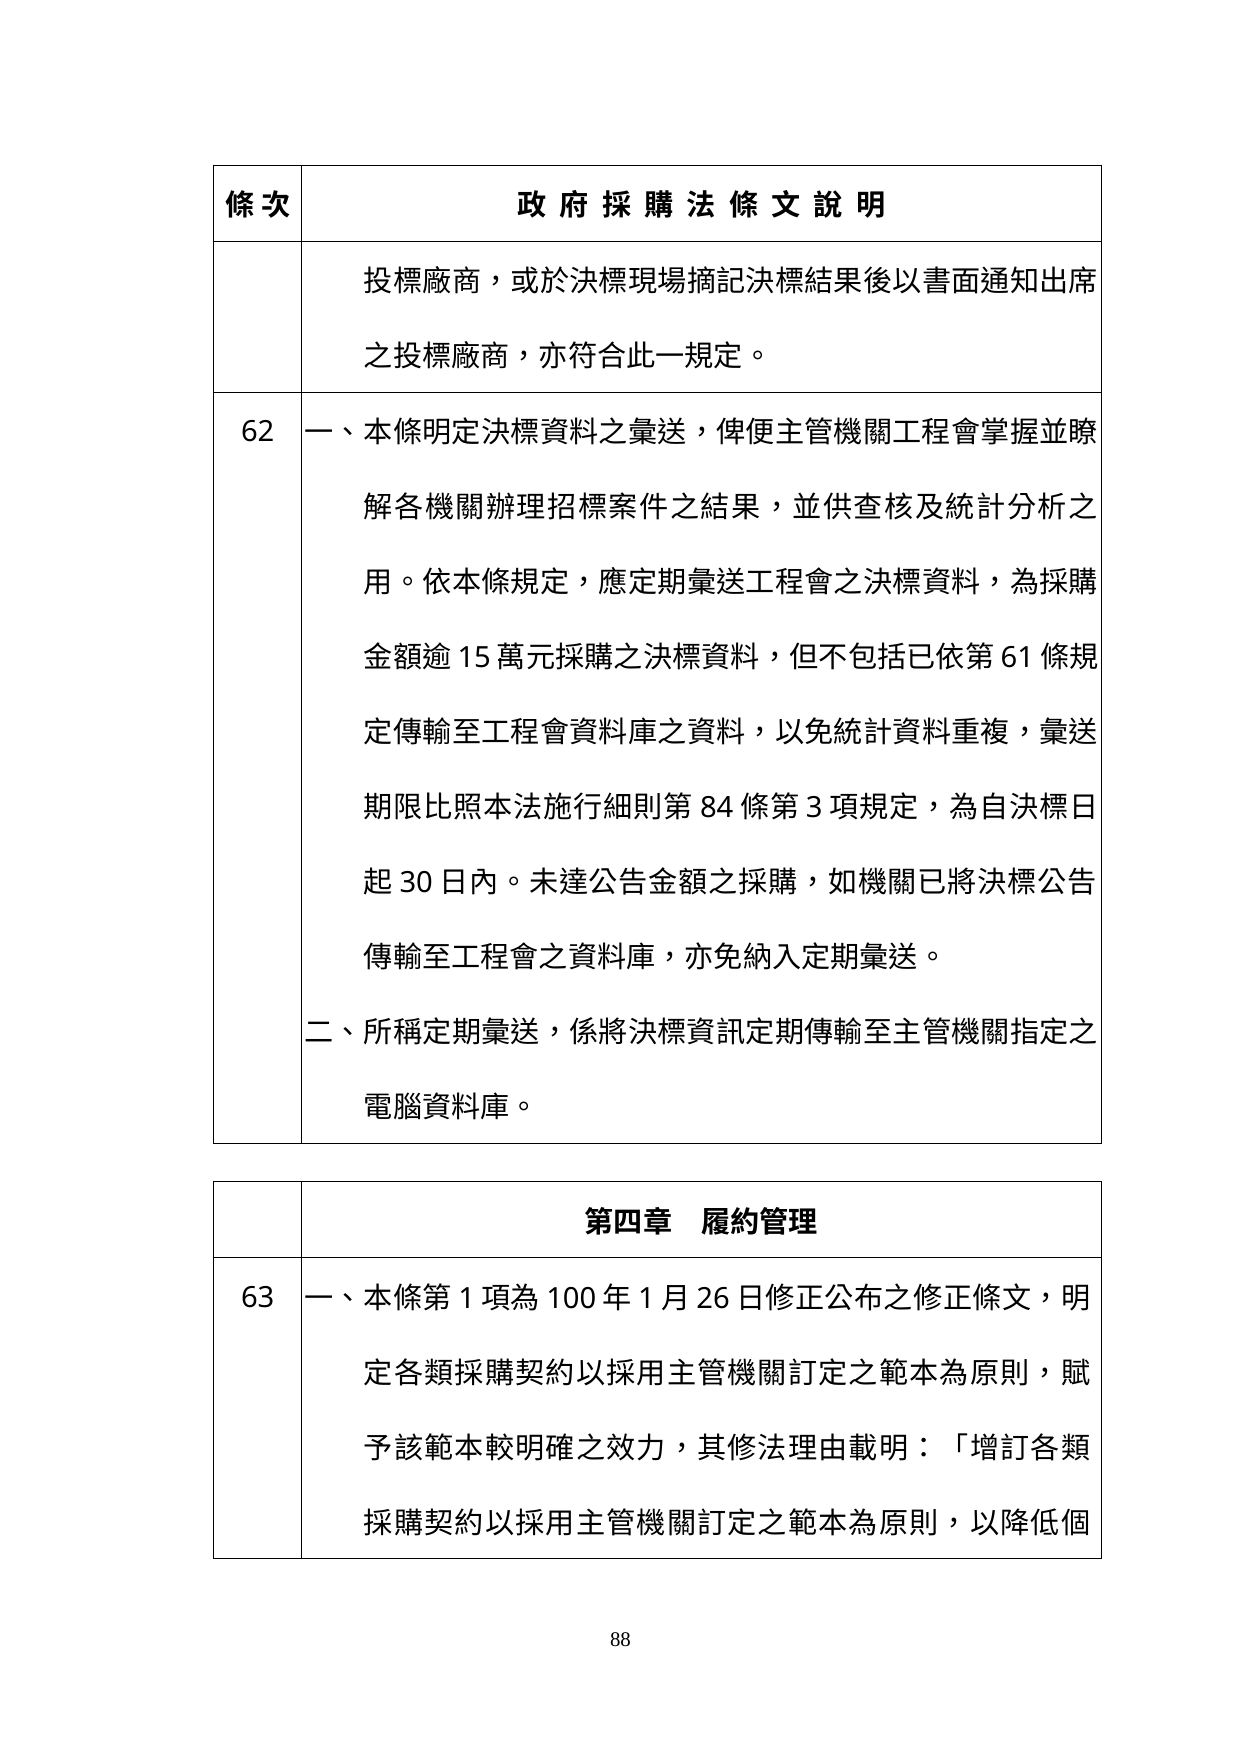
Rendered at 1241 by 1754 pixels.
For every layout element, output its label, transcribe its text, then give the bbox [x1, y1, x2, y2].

table_cell 投標廠商，或於決標現場摘記決標結果後以書面通知出席之投標廠商，亦符合此一規定。 [302, 242, 1101, 392]
table_header [214, 1182, 301, 1257]
table_cell [214, 242, 301, 392]
table_cell 63 [214, 1258, 301, 1558]
table_cell 本條明定決標資料之彙送，俾便主管機關工程會掌握並瞭解各機關辦理招標案件之結果，並供查核及統計分析之用。依本條規定，應定期彙送工程會之決標資料，為採購金額逾15萬元採購之決標資料，但不包括已依第61條規定傳輸至工程會資料庫之資料，以免統計資料重複，彙送期限比照本法施行細則第84條第3項規定，為自決標日起30日內。未達公告金額之採購，如機關已將決標公告傳輸至工程會之資料庫，亦免納入定期彙送。 所稱定期彙送，係將決標資訊定期傳輸至主管機關指定之電腦資料庫。 [302, 393, 1101, 1143]
table_header 第四章 履約管理 [302, 1182, 1101, 1257]
table_cell 一、本條第1項為100年1月26日修正公布之修正條文，明定各類採購契約以採用主管機關訂定之範本為原則，賦予該範本較明確之效力，其修法理由載明：「增訂各類採購契約以採用主管機關訂定之範本為原則，以降低個 [302, 1258, 1101, 1558]
table_cell 62 [214, 393, 301, 1143]
table_header 政 府 採 購 法 條 文 說 明 [302, 166, 1101, 241]
table_header 條 次 [214, 166, 301, 241]
